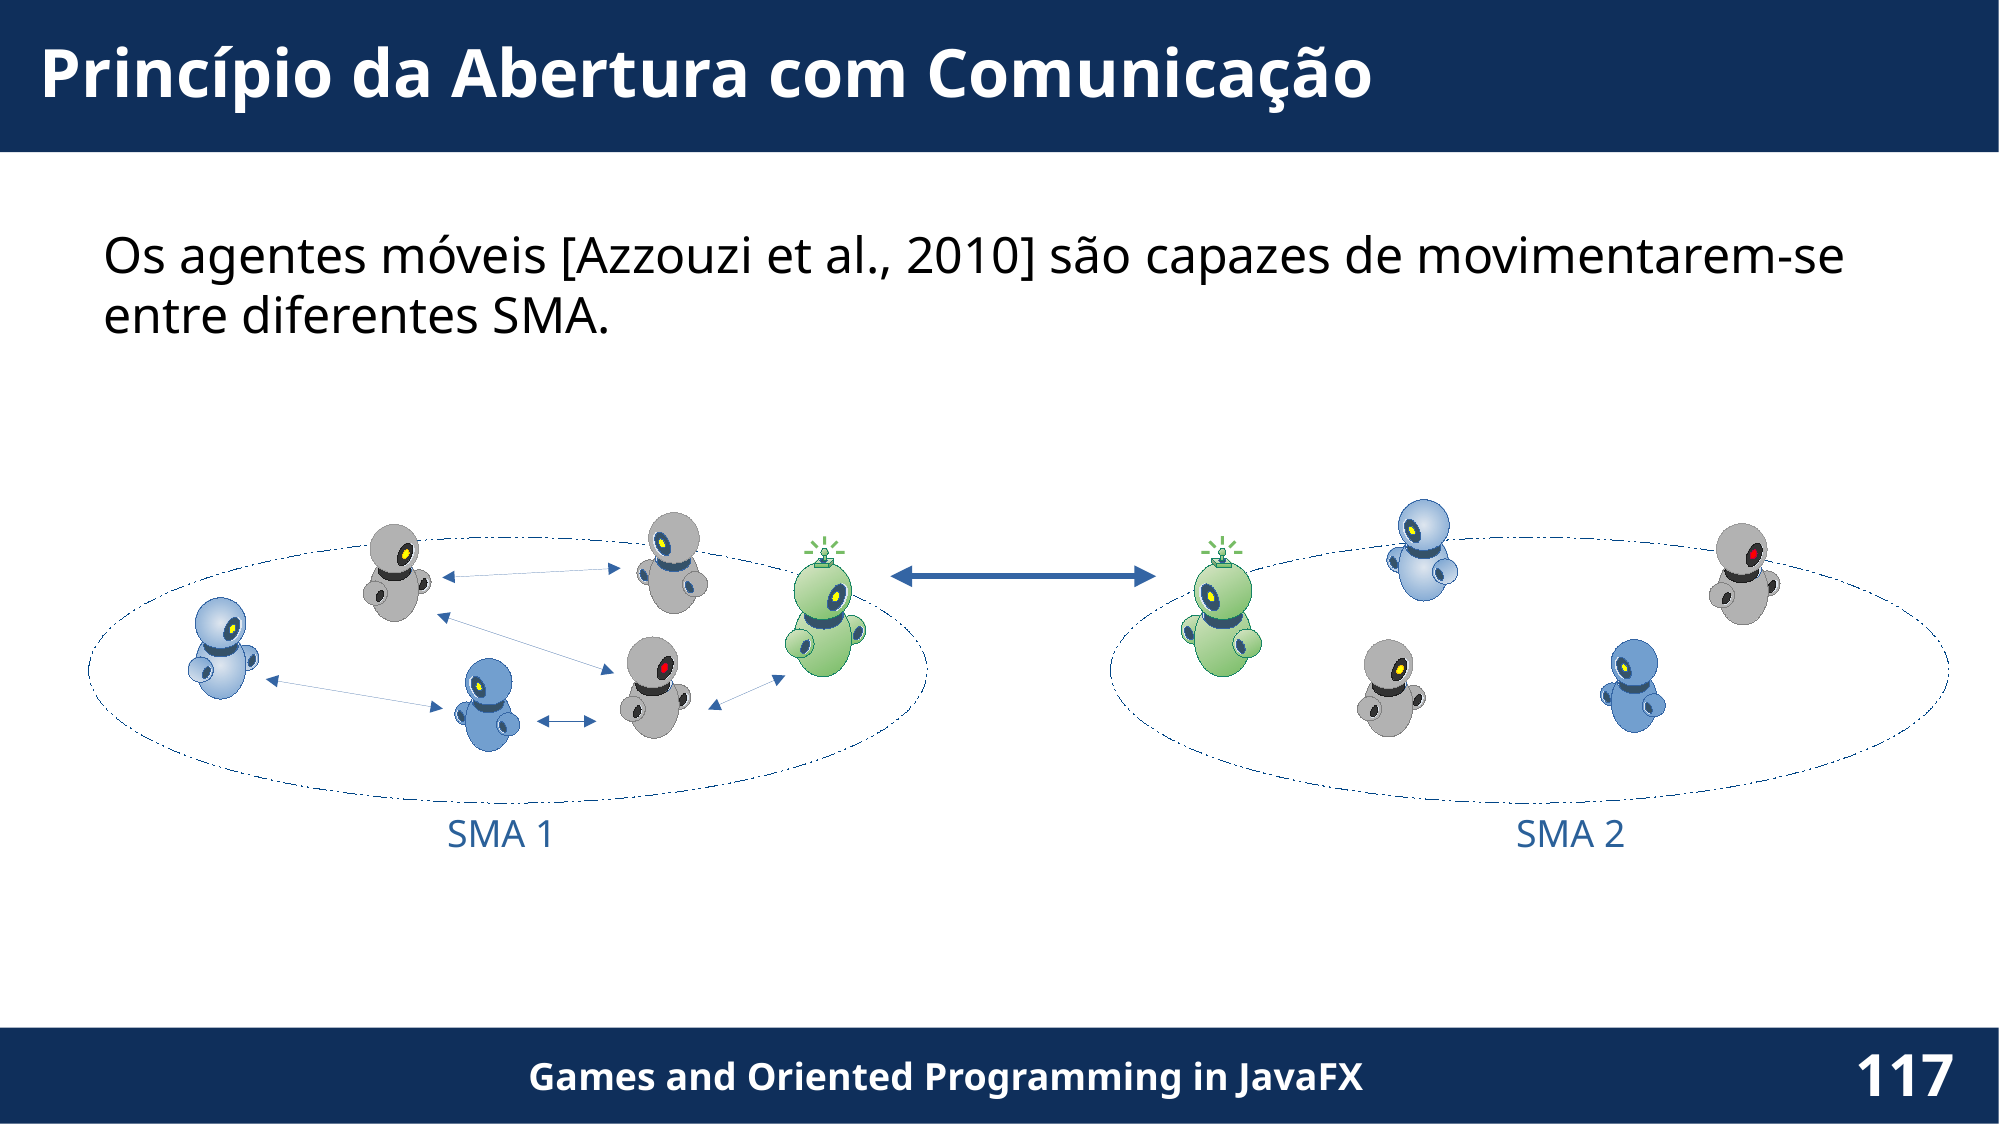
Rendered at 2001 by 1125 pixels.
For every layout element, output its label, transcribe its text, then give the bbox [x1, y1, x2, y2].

text_box [636, 512, 708, 614]
text_box SMA 1 [324, 803, 680, 863]
text_box [1386, 499, 1458, 602]
text_box [1709, 523, 1781, 625]
text_box [819, 548, 829, 563]
text_box [1218, 548, 1226, 563]
text_box [363, 524, 432, 622]
text_box [454, 658, 520, 752]
text_box [785, 560, 866, 677]
text_box [1600, 639, 1666, 733]
text_box [810, 540, 819, 549]
text_box [188, 597, 259, 700]
text_box Os agentes móveis [Azzouzi et al., 2010] são capazes de movimentarem-se entre diferentes SMA. [88, 216, 1947, 352]
text_box [1181, 559, 1262, 677]
text_box [830, 540, 839, 549]
text_box SMA 2 [1393, 803, 1748, 863]
text_box [620, 636, 691, 739]
text_box [1208, 540, 1217, 549]
text_box Princípio da Abertura com Comunicação [25, 23, 1999, 119]
text_box [1228, 540, 1237, 549]
text_box [1357, 639, 1426, 737]
